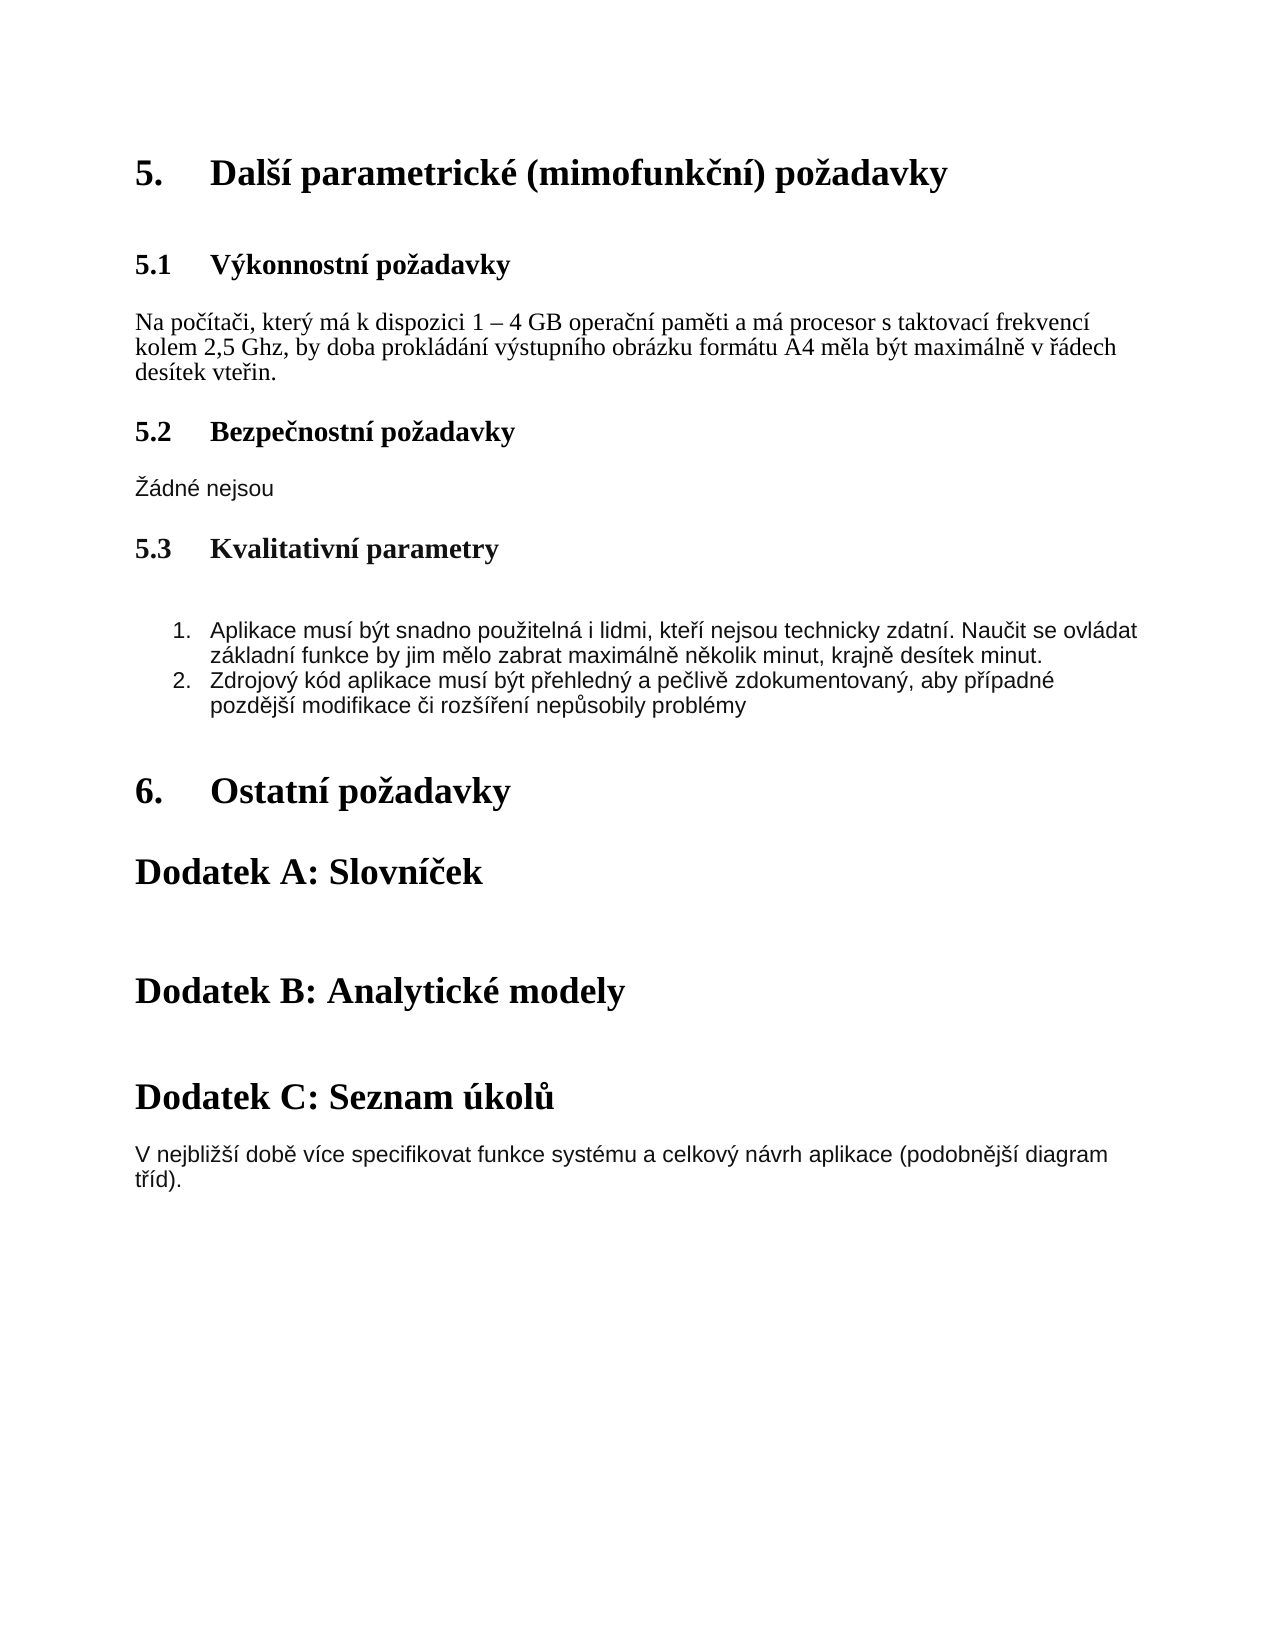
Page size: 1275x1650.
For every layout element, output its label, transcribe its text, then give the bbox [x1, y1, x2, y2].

subtitle Ostatní požadavky [135, 769, 1140, 812]
text V nejbližší době více specifikovat funkce systému a celkový návrh aplikace (podobnější diagram tříd). [135, 1143, 1140, 1193]
subtitle Výkonnostní požadavky [135, 247, 1140, 281]
text Dodatek C: Seznam úkolů [135, 1074, 1140, 1118]
subtitle Kvalitativní parametry [135, 531, 1140, 564]
text Žádné nejsou [135, 477, 1140, 502]
list Aplikace musí být snadno použitelná i lidmi, kteří nejsou technicky zdatní. Naučit se ovládat základní funkce by jim mělo zabrat maximálně několik minut, krajně desítek minut. [172, 619, 1140, 669]
text Dodatek B: Analytické modely [135, 969, 1140, 1012]
subtitle Bezpečnostní požadavky [135, 414, 1140, 448]
list Zdrojový kód aplikace musí být přehledný a pečlivě zdokumentovaný, aby případné pozdější modifikace či rozšíření nepůsobily problémy [172, 669, 1140, 719]
text Na počítači, který má k dispozici 1 – 4 GB operační paměti a má procesor s taktovací frekvencí kolem 2,5 Ghz, by doba prokládání výstupního obrázku formátu A4 měla být maximálně v řádech desítek vteřin. [135, 310, 1140, 385]
text Dodatek A: Slovníček [135, 849, 1140, 892]
subtitle Další parametrické (mimofunkční) požadavky [135, 150, 1140, 193]
